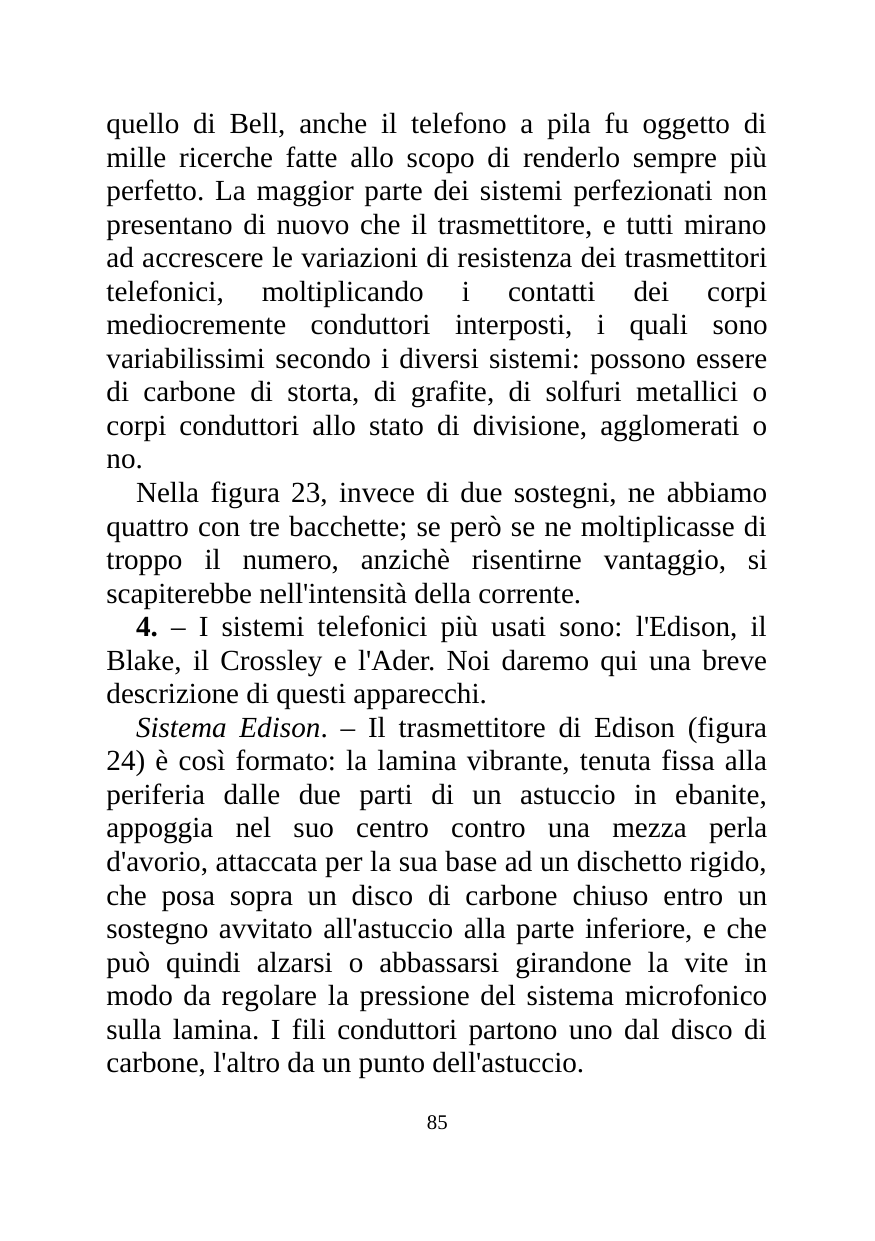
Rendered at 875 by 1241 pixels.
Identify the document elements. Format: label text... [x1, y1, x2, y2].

text Sistema Edison. – Il trasmettitore di Edison (figura 24) è così formato: la lamina vibrante, tenuta fissa alla periferia dalle due parti di un astuccio in ebanite, appoggia nel suo centro contro una mezza perla d'avorio, attaccata per la sua base ad un dischetto rigido, che posa sopra un disco di carbone chiuso entro un sostegno avvitato all'astuccio alla parte inferiore, e che può quindi alzarsi o abbassarsi girandone la vite in modo da regolare la pressione del sistema microfonico sulla lamina. I fili conduttori partono uno dal disco di carbone, l'altro da un punto dell'astuccio. [106, 710, 768, 1079]
text quello di Bell, anche il telefono a pila fu oggetto di mille ricerche fatte allo scopo di renderlo sempre più perfetto. La maggior parte dei sistemi perfezionati non presentano di nuovo che il trasmettitore, e tutti mirano ad accrescere le variazioni di resistenza dei trasmettitori telefonici, moltiplicando i contatti dei corpi mediocremente conduttori interposti, i quali sono variabilissimi secondo i diversi sistemi: possono essere di carbone di storta, di grafite, di solfuri metallici o corpi conduttori allo stato di divisione, agglomerati o no. [106, 106, 768, 475]
text 4. – I sistemi telefonici più usati sono: l'Edison, il Blake, il Crossley e l'Ader. Noi daremo qui una breve descrizione di questi apparecchi. [106, 609, 768, 710]
text Nella figura 23, invece di due sostegni, ne abbiamo quattro con tre bacchette; se però se ne moltiplicasse di troppo il numero, anzichè risentirne vantaggio, si scapiterebbe nell'intensità della corrente. [106, 475, 768, 609]
